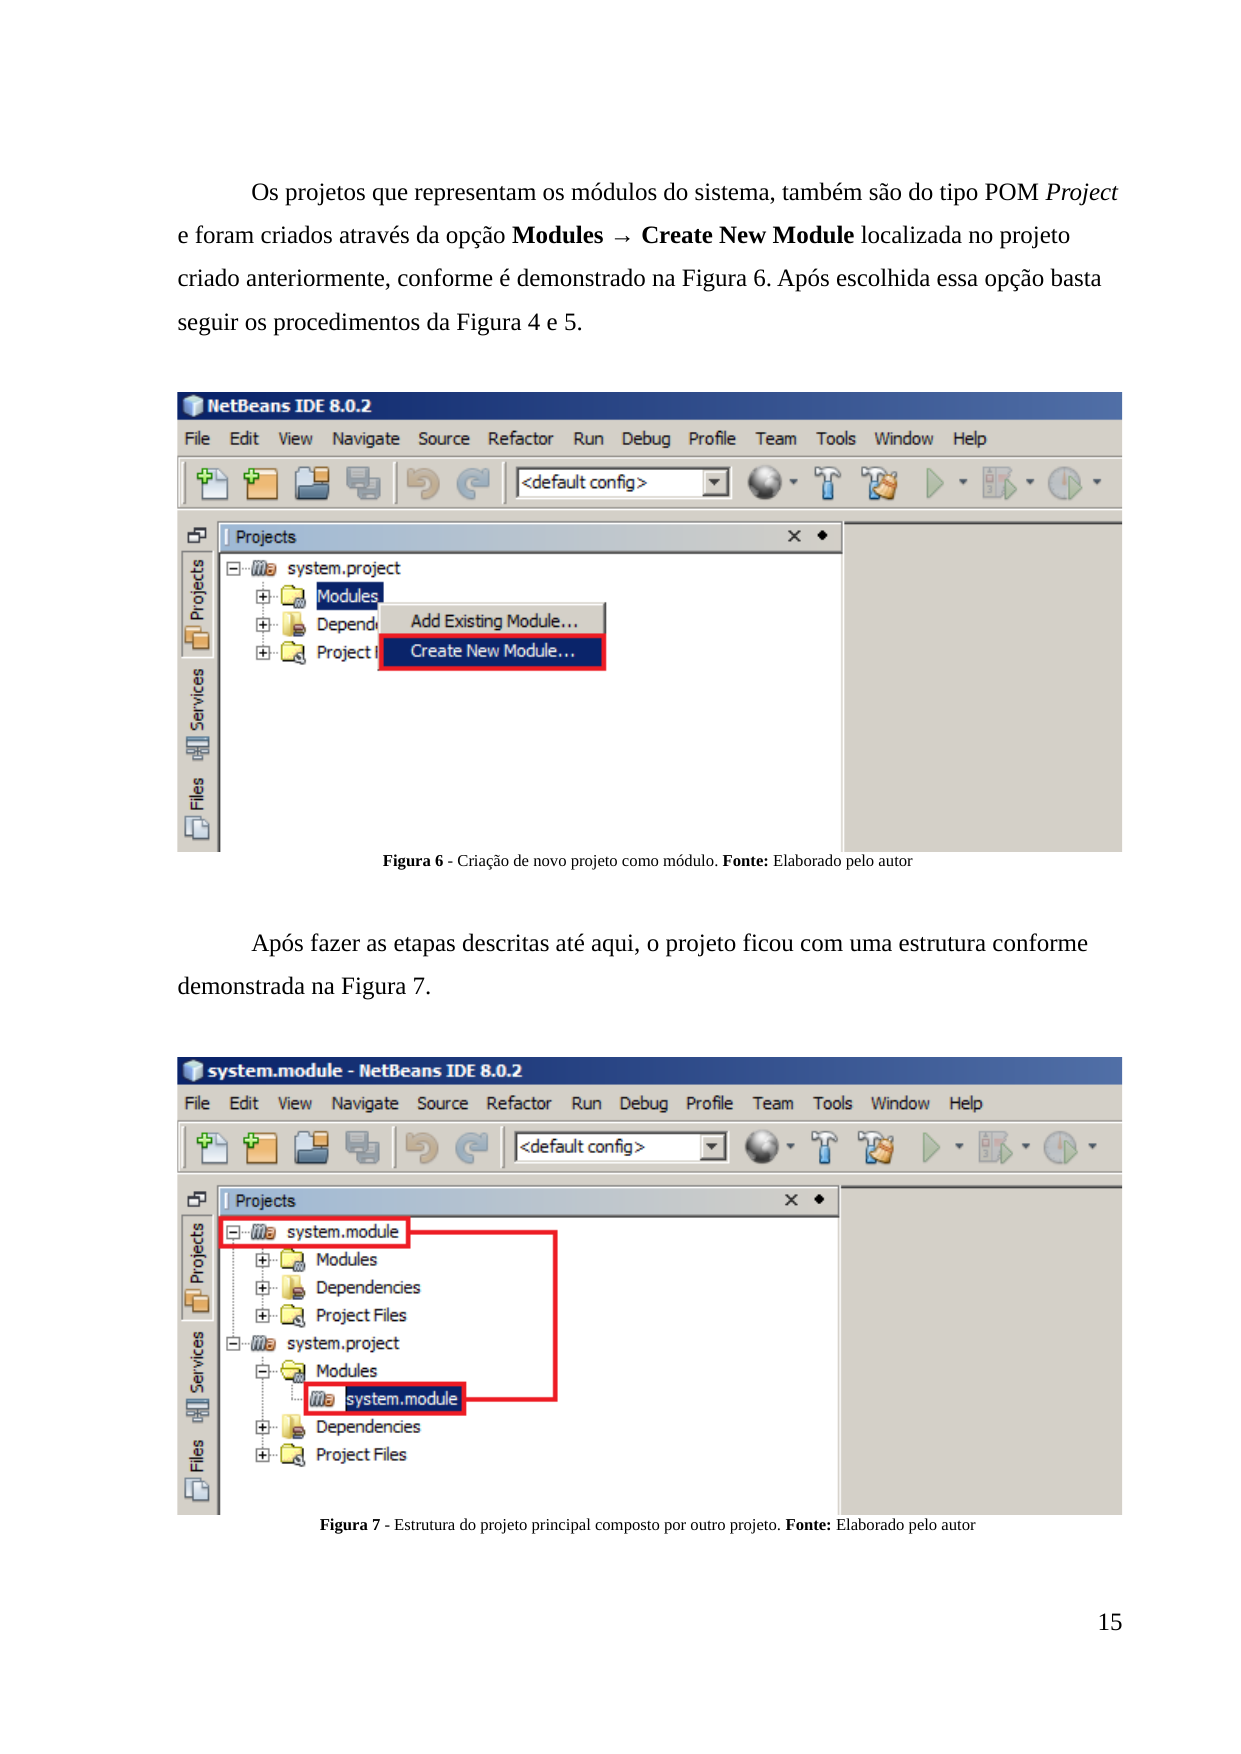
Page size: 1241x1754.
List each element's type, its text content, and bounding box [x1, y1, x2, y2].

picture [177, 1057, 1123, 1515]
text Os projetos que representam os módulos do sistema, também são do tipo POM Project e foram criados através da opção Modules → Create New Module localizada no projeto criado anteriormente, conforme é demonstrado na Figura 6. Após escolhida essa opção basta seguir os procedimentos da Figura 4 e 5. [177, 177, 1122, 335]
picture [177, 392, 1123, 852]
text Figura 6 - Criação de novo projeto como módulo. Fonte: Elaborado pelo autor [177, 852, 1122, 870]
text Após fazer as etapas descritas até aqui, o projeto ficou com uma estrutura conforme demonstrada na Figura 7. [177, 928, 1122, 1000]
text Figura 7 - Estrutura do projeto principal composto por outro projeto. Fonte: Elaborado pelo autor [177, 1515, 1122, 1534]
